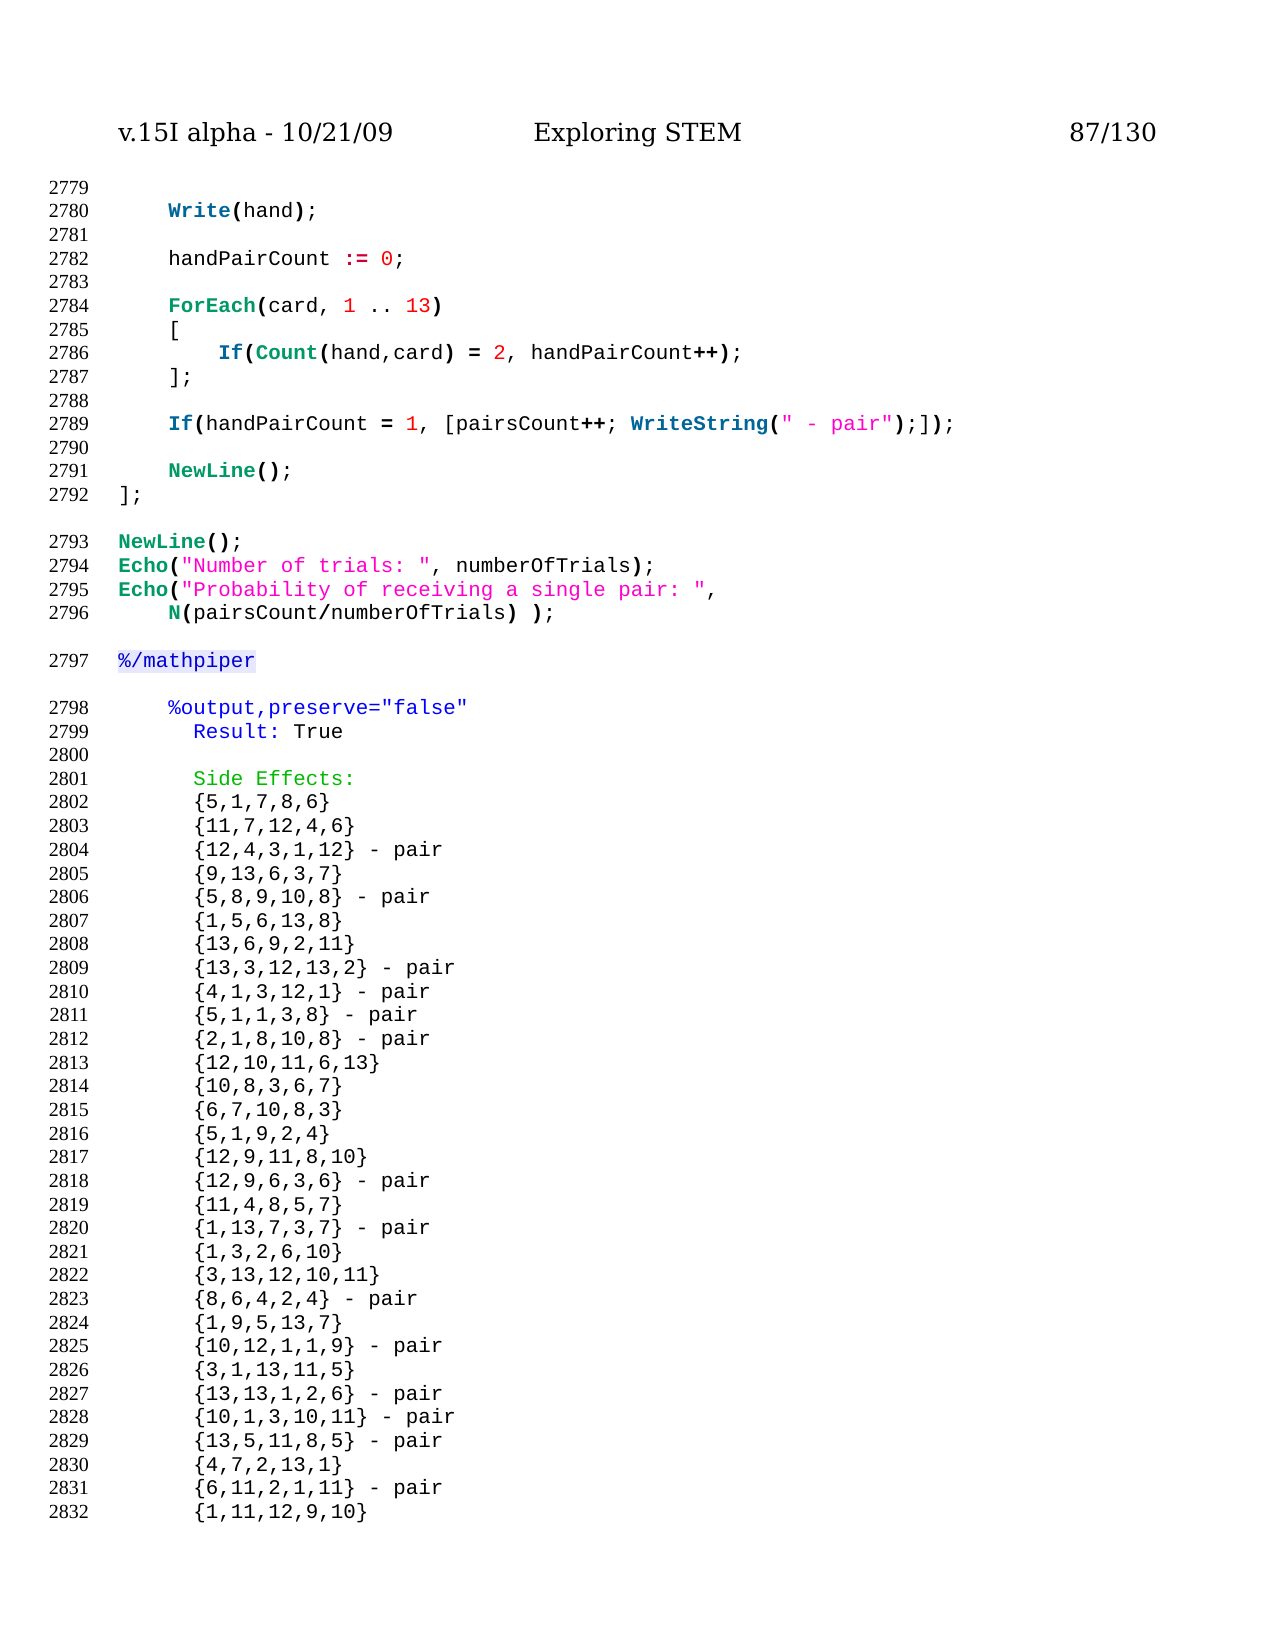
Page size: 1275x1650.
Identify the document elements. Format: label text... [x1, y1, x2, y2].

text {13,3,12,13,2} - pair [118, 957, 1157, 981]
text [ [118, 319, 1157, 342]
text {1,5,6,13,8} [118, 910, 1157, 933]
text {1,11,12,9,10} [118, 1501, 1157, 1524]
text {10,12,1,1,9} - pair [118, 1335, 1157, 1359]
text {11,7,12,4,6} [118, 815, 1157, 839]
text If(handPairCount = 1, [pairsCount++; WriteString(" - pair");]); [118, 413, 1157, 437]
text handPairCount := 0; [118, 248, 1157, 271]
text {12,10,11,6,13} [118, 1052, 1157, 1075]
text {10,1,3,10,11} - pair [118, 1406, 1157, 1430]
text Side Effects: [118, 768, 1157, 792]
text {13,13,1,2,6} - pair [118, 1383, 1157, 1406]
text {13,6,9,2,11} [118, 933, 1157, 957]
text If(Count(hand,card) = 2, handPairCount++); [118, 342, 1157, 366]
text NewLine(); [118, 461, 1157, 484]
text {2,1,8,10,8} - pair [118, 1028, 1157, 1052]
text {6,11,2,1,11} - pair [118, 1477, 1157, 1501]
text {1,13,7,3,7} - pair [118, 1217, 1157, 1241]
text {1,3,2,6,10} [118, 1241, 1157, 1264]
text %output,preserve="false" [118, 697, 1157, 721]
text ]; [118, 366, 1157, 389]
text Result: True [118, 721, 1157, 744]
text NewLine(); [118, 531, 1157, 555]
text {3,1,13,11,5} [118, 1359, 1157, 1383]
text ]; [118, 484, 1157, 508]
text {5,1,7,8,6} [118, 792, 1157, 815]
text {10,8,3,6,7} [118, 1075, 1157, 1099]
text {12,4,3,1,12} - pair [118, 839, 1157, 862]
text {11,4,8,5,7} [118, 1193, 1157, 1217]
text {8,6,4,2,4} - pair [118, 1288, 1157, 1312]
text %/mathpiper [118, 650, 1157, 673]
text {9,13,6,3,7} [118, 862, 1157, 886]
text {13,5,11,8,5} - pair [118, 1430, 1157, 1454]
text Write(hand); [118, 200, 1157, 224]
text {1,9,5,13,7} [118, 1312, 1157, 1335]
text {12,9,6,3,6} - pair [118, 1170, 1157, 1193]
text {4,1,3,12,1} - pair [118, 981, 1157, 1004]
text {5,1,9,2,4} [118, 1123, 1157, 1146]
text {3,13,12,10,11} [118, 1264, 1157, 1288]
text {12,9,11,8,10} [118, 1146, 1157, 1170]
text ForEach(card, 1 .. 13) [118, 295, 1157, 319]
text Echo("Probability of receiving a single pair: ", [118, 579, 1157, 602]
text {6,7,10,8,3} [118, 1099, 1157, 1123]
text Echo("Number of trials: ", numberOfTrials); [118, 555, 1157, 579]
text {5,8,9,10,8} - pair [118, 886, 1157, 910]
text {4,7,2,13,1} [118, 1454, 1157, 1477]
text {5,1,1,3,8} - pair [118, 1004, 1157, 1028]
text N(pairsCount/numberOfTrials) ); [118, 602, 1157, 626]
